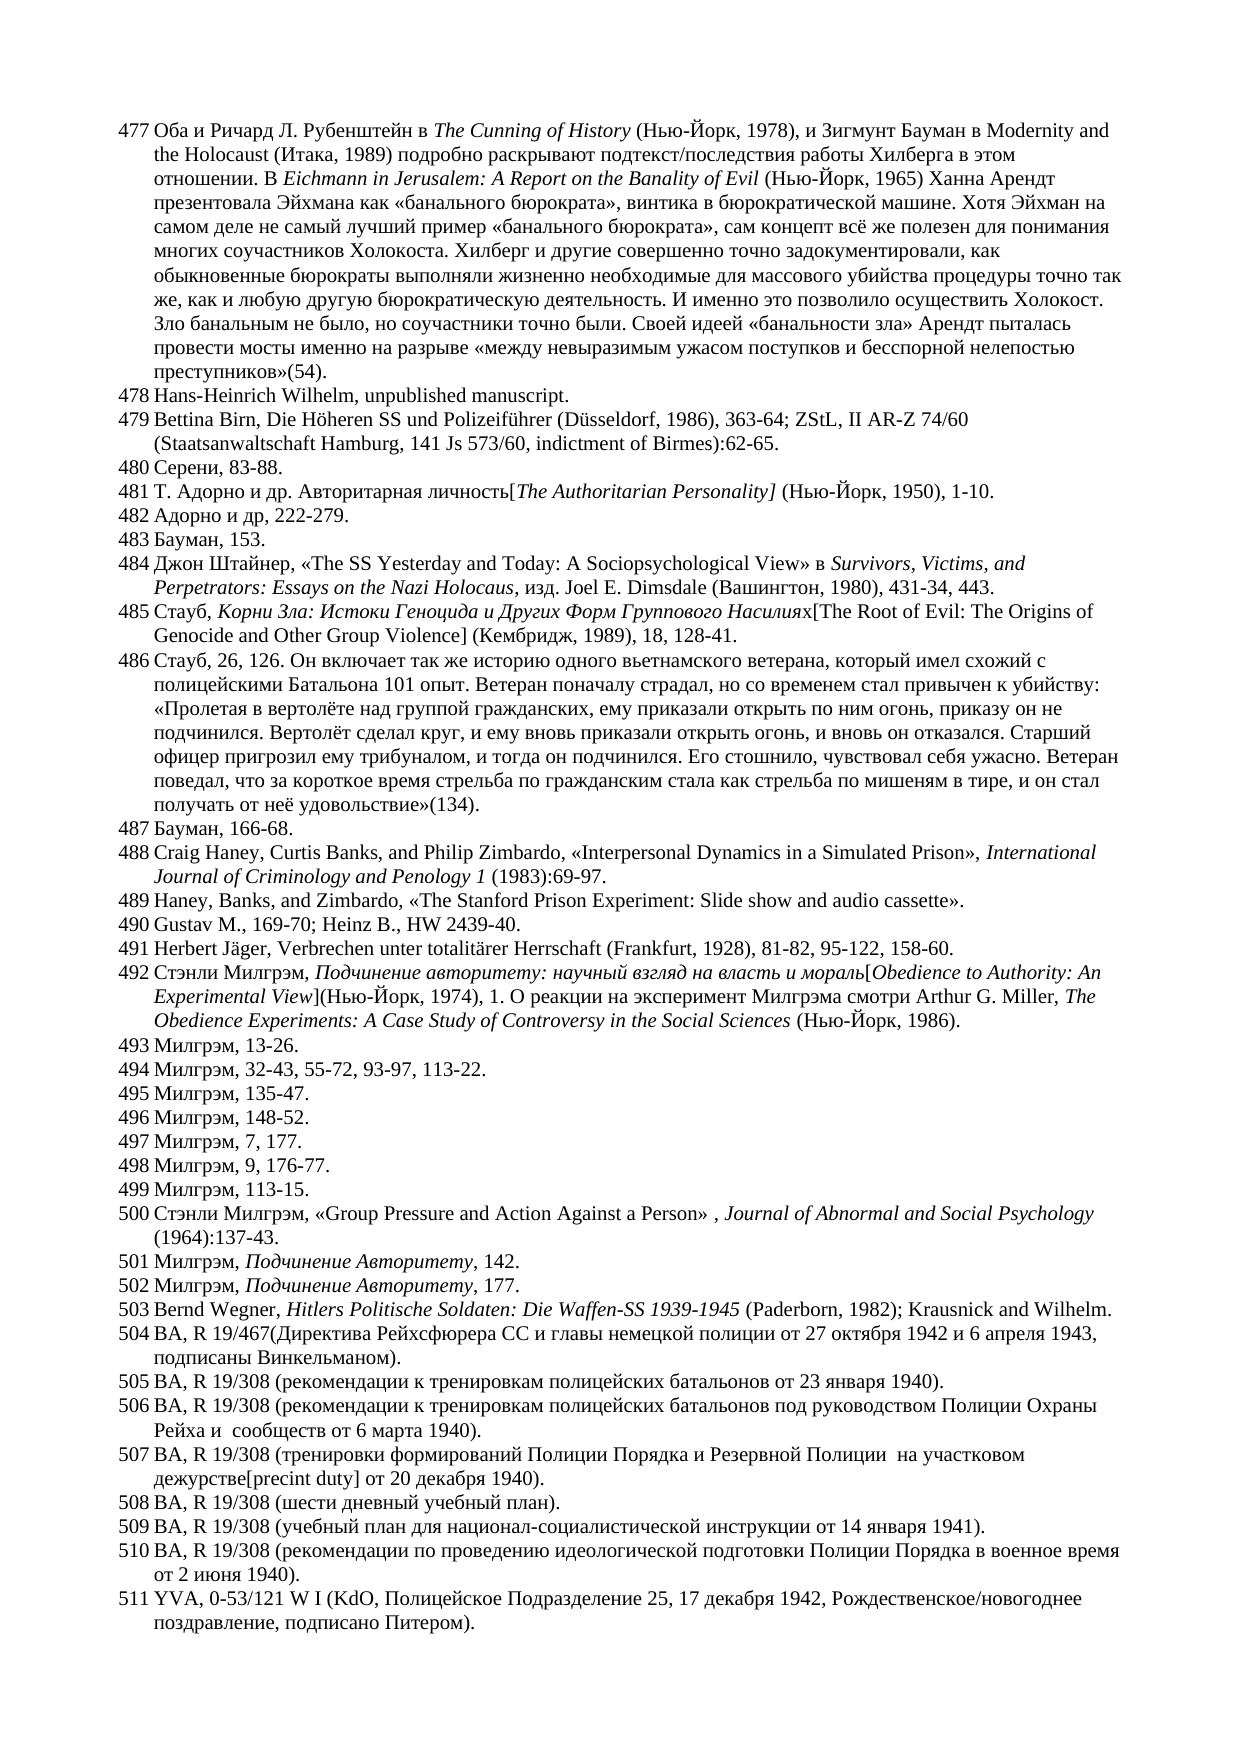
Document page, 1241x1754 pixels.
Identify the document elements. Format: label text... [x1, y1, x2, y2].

text Т. Адорно и др. Авторитарная личность[The Authoritarian Personality] (Нью-Йорк, 1950), 1-10. [118, 479, 1122, 503]
text Милгрэм, 13-26. [118, 1032, 1122, 1057]
text Hans-Heinrich Wilhelm, unpublished manuscript. [118, 383, 1122, 407]
text BA, R 19/308 (учебный план для национал-социалистической инструкции от 14 января 1941). [118, 1514, 1122, 1538]
text Оба и Ричард Л. Рубенштейн в The Cunning of History (Нью-Йорк, 1978), и Зигмунт Бауман в Modernity and the Holocaust (Итака, 1989) подробно раскрывают подтекст/последствия работы Хилберга в этом отношении. В Eichmann in Jerusalem: A Report on the Banality of Evil (Нью-Йорк, 1965) Ханна Арендт презентовала Эйхмана как «банального бюрократа», винтика в бюрократической машине. Хотя Эйхман на самом деле не самый лучший пример «банального бюрократа», сам концепт всё же полезен для понимания многих соучастников Холокоста. Хилберг и другие совершенно точно задокументировали, как обыкновенные бюрократы выполняли жизненно необходимые для массового убийства процедуры точно так же, как и любую другую бюрократическую деятельность. И именно это позволило осуществить Холокост. Зло банальным не было, но соучастники точно были. Своей идеей «банальности зла» Арендт пыталась провести мосты именно на разрыве «между невыразимым ужасом поступков и бесспорной нелепостью преступников»(54). [118, 118, 1122, 383]
text BA, R 19/308 (шести дневный учебный план). [118, 1490, 1122, 1514]
text Милгрэм, 135-47. [118, 1081, 1122, 1105]
text Bernd Wegner, Hitlers Politische Soldaten: Die Waffen-SS 1939-1945 (Paderborn, 1982); Krausnick and Wilhelm. [118, 1297, 1122, 1321]
text Милгрэм, Подчинение Авторитету, 177. [118, 1273, 1122, 1297]
text BA, R 19/308 (тренировки формирований Полиции Порядка и Резервной Полиции на участковом дежурстве[precint duty] от 20 декабря 1940). [118, 1442, 1122, 1490]
text YVA, 0-53/121 W I (KdO, Полицейское Подразделение 25, 17 декабря 1942, Рождественское/новогоднее поздравление, подписано Питером). [118, 1586, 1122, 1634]
text Серени, 83-88. [118, 455, 1122, 479]
text Милгрэм, Подчинение Авторитету, 142. [118, 1249, 1122, 1273]
text Бауман, 166-68. [118, 816, 1122, 840]
text Haney, Banks, and Zimbardo, «The Stanford Prison Experiment: Slide show and audio cassette». [118, 888, 1122, 912]
text BA, R 19/308 (рекомендации по проведению идеологической подготовки Полиции Порядка в военное время от 2 июня 1940). [118, 1538, 1122, 1586]
text Джон Штайнер, «The SS Yesterday and Today: A Sociopsychological View» в Survivors, Victims, and Perpetrators: Essays on the Nazi Holocaus, изд. Joel E. Dimsdale (Вашингтон, 1980), 431-34, 443. [118, 551, 1122, 599]
text Стэнли Милгрэм, «Group Pressure and Action Against a Person» , Journal of Abnormal and Social Psychology (1964):137-43. [118, 1201, 1122, 1249]
text Милгрэм, 7, 177. [118, 1129, 1122, 1153]
text Бауман, 153. [118, 527, 1122, 551]
text Herbert Jäger, Verbrechen unter totalitärer Herrschaft (Frankfurt, 1928), 81-82, 95-122, 158-60. [118, 936, 1122, 960]
text Bettina Birn, Die Höheren SS und Polizeiführer (Düsseldorf, 1986), 363-64; ZStL, II AR-Z 74/60 (Staatsanwaltschaft Hamburg, 141 Js 573/60, indictment of Birmes):62-65. [118, 407, 1122, 455]
text Милгрэм, 148-52. [118, 1105, 1122, 1129]
text BA, R 19/308 (рекомендации к тренировкам полицейских батальонов от 23 января 1940). [118, 1369, 1122, 1393]
text Милгрэм, 9, 176-77. [118, 1153, 1122, 1177]
text Gustav M., 169-70; Heinz B., HW 2439-40. [118, 912, 1122, 936]
text Милгрэм, 32-43, 55-72, 93-97, 113-22. [118, 1057, 1122, 1081]
text Стауб, 26, 126. Он включает так же историю одного вьетнамского ветерана, который имел схожий с полицейскими Батальона 101 опыт. Ветеран поначалу страдал, но со временем стал привычен к убийству: «Пролетая в вертолёте над группой гражданских, ему приказали открыть по ним огонь, приказу он не подчинился. Вертолёт сделал круг, и ему вновь приказали открыть огонь, и вновь он отказался. Старший офицер пригрозил ему трибуналом, и тогда он подчинился. Его стошнило, чувствовал себя ужасно. Ветеран поведал, что за короткое время стрельба по гражданским стала как стрельба по мишеням в тире, и он стал получать от неё удовольствие»(134). [118, 647, 1122, 816]
text Адорно и др, 222-279. [118, 503, 1122, 527]
text Craig Haney, Curtis Banks, and Philip Zimbardo, «Interpersonal Dynamics in a Simulated Prison», International Journal of Criminology and Penology 1 (1983):69-97. [118, 840, 1122, 888]
text Милгрэм, 113-15. [118, 1177, 1122, 1201]
text BA, R 19/308 (рекомендации к тренировкам полицейских батальонов под руководством Полиции Охраны Рейха и сообществ от 6 марта 1940). [118, 1393, 1122, 1442]
text BA, R 19/467(Директива Рейхсфюрера СС и главы немецкой полиции от 27 октября 1942 и 6 апреля 1943, подписаны Винкельманом). [118, 1321, 1122, 1369]
text Стэнли Милгрэм, Подчинение авторитету: научный взгляд на власть и мораль[Obedience to Authority: An Experimental View](Нью-Йорк, 1974), 1. О реакции на эксперимент Милгрэма смотри Arthur G. Miller, The Obedience Experiments: A Case Study of Controversy in the Social Sciences (Нью-Йорк, 1986). [118, 960, 1122, 1032]
text Стауб, Корни Зла: Истоки Геноцида и Других Форм Группового Насилиях[The Root of Evil: The Origins of Genocide and Other Group Violence] (Кембридж, 1989), 18, 128-41. [118, 599, 1122, 647]
